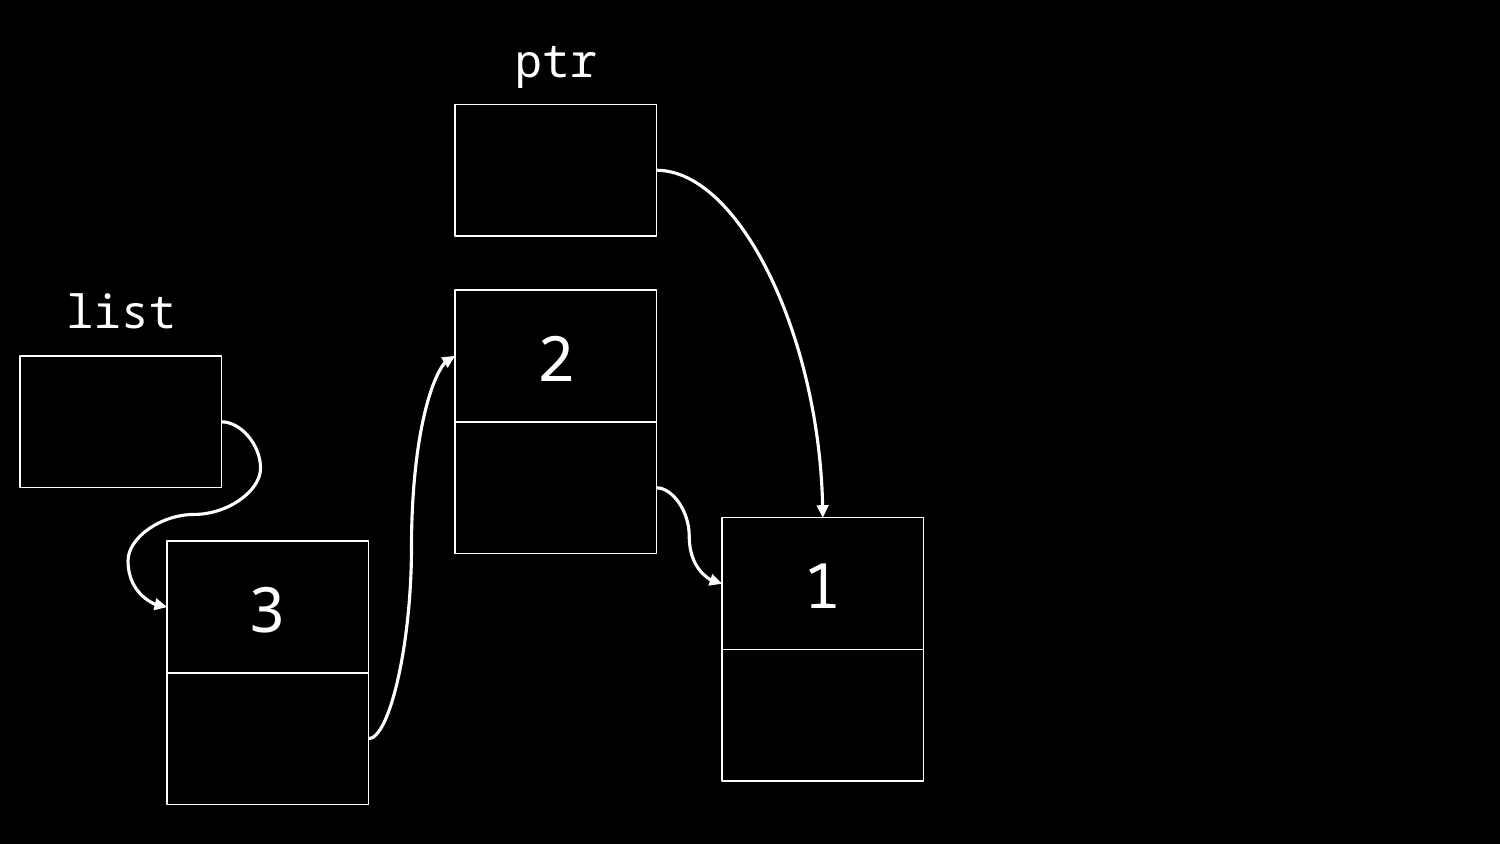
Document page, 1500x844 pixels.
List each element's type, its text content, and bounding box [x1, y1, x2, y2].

text_box 3 [167, 541, 369, 672]
text_box ptr [522, 55, 535, 74]
text_box list [50, 267, 192, 334]
text_box ptr [485, 16, 627, 83]
text_box 2 [455, 290, 657, 421]
text_box 1 [722, 517, 924, 649]
